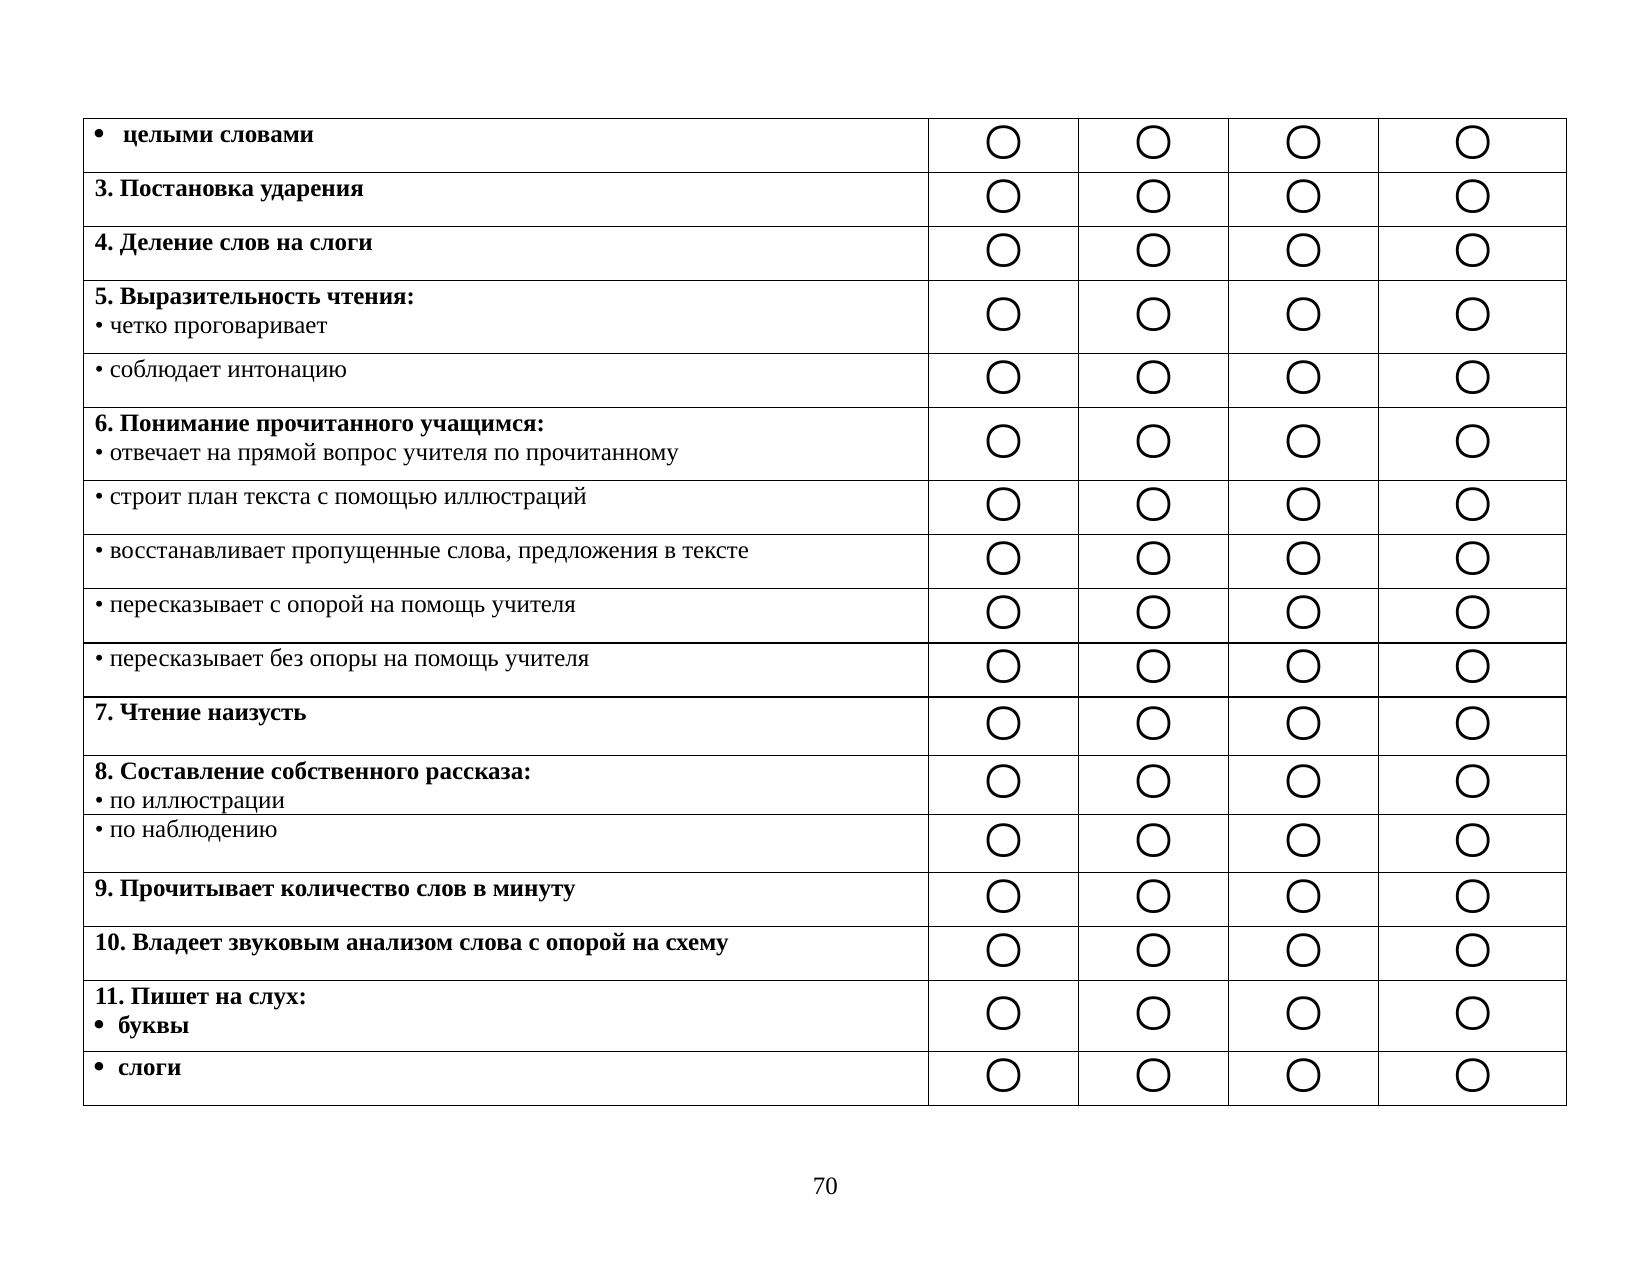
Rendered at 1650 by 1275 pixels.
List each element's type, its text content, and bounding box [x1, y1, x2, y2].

table_cell  [1229, 119, 1378, 172]
table_cell  [1079, 535, 1228, 588]
table_cell  [1379, 756, 1566, 813]
table_cell • по наблюдению [84, 815, 928, 872]
table_cell  [1079, 644, 1228, 696]
table_cell  [1379, 644, 1566, 696]
table_cell  [929, 408, 1078, 480]
table_cell  [1229, 815, 1378, 872]
table_cell 8. Составление собственного рассказа: • по иллюстрации [84, 756, 928, 813]
table_cell  [1379, 408, 1566, 480]
table_cell  [929, 981, 1078, 1051]
table_cell  [1079, 698, 1228, 755]
table_cell слоги [84, 1052, 928, 1105]
table_cell  [929, 1052, 1078, 1105]
table_cell  [1229, 1052, 1378, 1105]
table_cell  [929, 815, 1078, 872]
table_cell  [929, 119, 1078, 172]
table_cell  [1229, 173, 1378, 226]
table_cell  [1379, 589, 1566, 642]
table_cell  [929, 173, 1078, 226]
table_cell  [1379, 873, 1566, 926]
table_cell • строит план текста с помощью иллюстраций [84, 481, 928, 534]
table_cell  [1379, 1052, 1566, 1105]
table_cell  [1079, 815, 1228, 872]
table_cell  [1379, 698, 1566, 755]
table_cell 3. Постановка ударения [84, 173, 928, 226]
table_cell  [1229, 408, 1378, 480]
table_cell  [1229, 354, 1378, 407]
table_cell целыми словами [84, 119, 928, 172]
table_cell 6. Понимание прочитанного учащимся: • отвечает на прямой вопрос учителя по прочитанному [84, 408, 928, 480]
table_cell 11. Пишет на слух: буквы [84, 981, 928, 1051]
table_cell  [1379, 927, 1566, 980]
table_cell 5. Выразительность чтения: • четко проговаривает [84, 281, 928, 353]
table_cell 7. Чтение наизусть [84, 698, 928, 755]
table_cell  [1229, 589, 1378, 642]
table_cell  [1379, 354, 1566, 407]
table_cell  [1079, 354, 1228, 407]
table_cell  [1079, 589, 1228, 642]
table_cell  [1079, 981, 1228, 1051]
table_cell  [1379, 173, 1566, 226]
table_cell  [1079, 119, 1228, 172]
table_cell  [929, 535, 1078, 588]
table_cell  [1079, 173, 1228, 226]
table_cell  [1079, 281, 1228, 353]
table_cell  [1379, 227, 1566, 280]
table_cell  [929, 698, 1078, 755]
table_cell  [1379, 281, 1566, 353]
table_cell  [1379, 119, 1566, 172]
table_cell  [1079, 756, 1228, 813]
table_cell  [1079, 408, 1228, 480]
table_cell  [929, 644, 1078, 696]
table_cell  [1079, 481, 1228, 534]
table_cell  [929, 873, 1078, 926]
table_cell 4. Деление слов на слоги [84, 227, 928, 280]
table_cell  [1229, 281, 1378, 353]
table_cell  [1229, 873, 1378, 926]
table_cell 10. Владеет звуковым анализом слова с опорой на схему [84, 927, 928, 980]
table_cell  [1229, 981, 1378, 1051]
table_cell  [1229, 698, 1378, 755]
table_cell  [1229, 927, 1378, 980]
table_cell  [1229, 227, 1378, 280]
table_cell  [929, 354, 1078, 407]
table_cell  [929, 927, 1078, 980]
table_cell 9. Прочитывает количество слов в минуту [84, 873, 928, 926]
table_cell  [929, 756, 1078, 813]
table_cell  [929, 481, 1078, 534]
table_cell  [1229, 481, 1378, 534]
table_cell  [1079, 1052, 1228, 1105]
table_cell  [1079, 927, 1228, 980]
table_cell  [1079, 227, 1228, 280]
table_cell  [929, 227, 1078, 280]
table_cell  [1229, 644, 1378, 696]
table_cell  [1379, 481, 1566, 534]
table_cell  [1229, 535, 1378, 588]
table_cell  [1379, 981, 1566, 1051]
table_cell  [1079, 873, 1228, 926]
table_cell • пересказывает без опоры на помощь учителя [84, 644, 928, 696]
table_cell • соблюдает интонацию [84, 354, 928, 407]
table_cell  [1229, 756, 1378, 813]
table_cell  [1379, 815, 1566, 872]
table_cell • пересказывает с опорой на помощь учителя [84, 589, 928, 642]
table_cell  [929, 589, 1078, 642]
table_cell  [1379, 535, 1566, 588]
table_cell • восстанавливает пропущенные слова, предложения в тексте [84, 535, 928, 588]
table_cell  [929, 281, 1078, 353]
